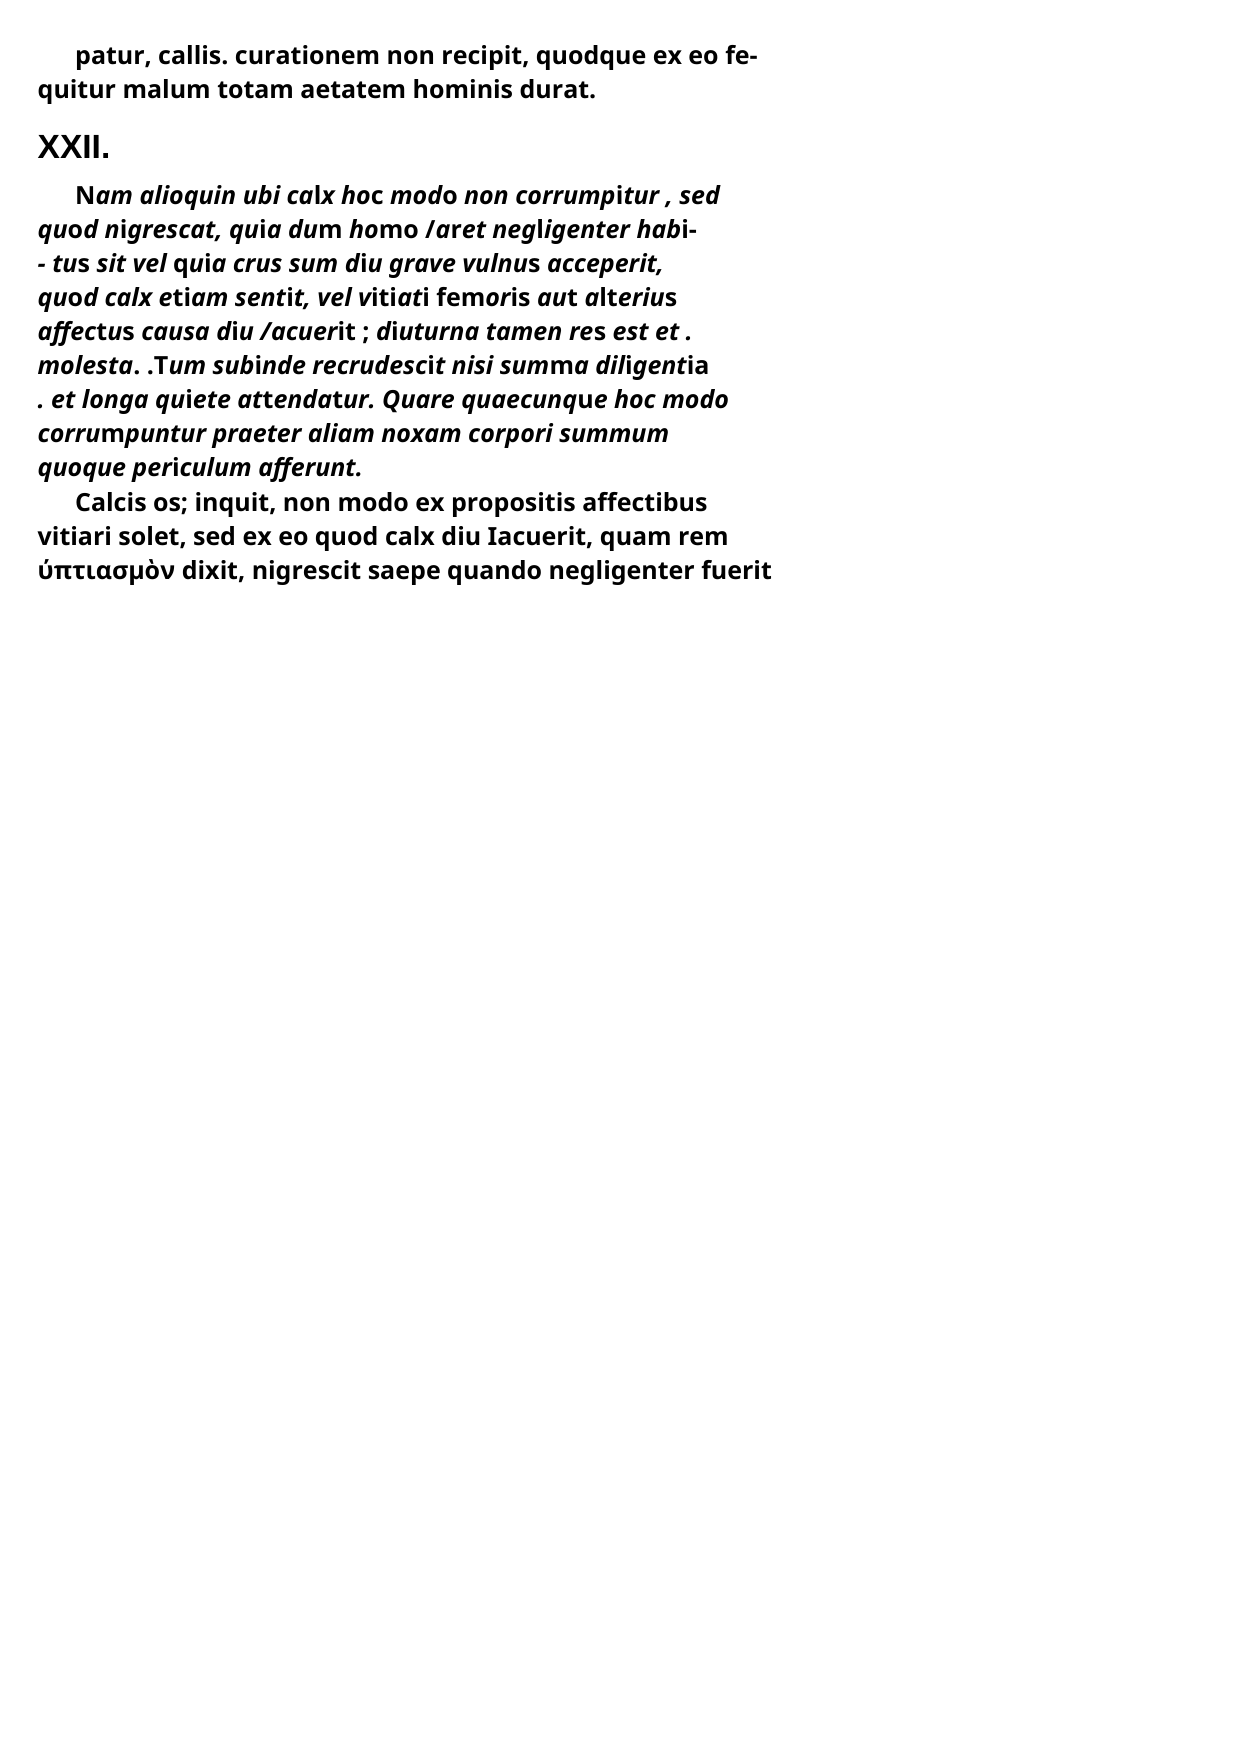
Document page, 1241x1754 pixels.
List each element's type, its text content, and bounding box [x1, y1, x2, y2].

text patur, callis. curationem non recipit, quodque ex eo fe- quitur malum totam aetatem hominis durat. [37, 37, 1203, 106]
subtitle XXII. [37, 126, 1203, 165]
text Nam alioquin ubi calx hoc modo non corrumpitur , sed quod nigrescat, quia dum homo /aret negligenter habi- - tus sit vel quia crus sum diu grave vulnus acceperit, quod calx etiam sentit, vel vitiati femoris aut alterius affectus causa diu /acuerit ; diuturna tamen res est et . molesta. .Tum subinde recrudescit nisi summa diligentia . et longa quiete attendatur. Quare quaecunque hoc modo corrumpuntur praeter aliam noxam corpori summum quoque periculum afferunt. [37, 178, 1203, 484]
text Calcis os; inquit, non modo ex propositis affectibus vitiari solet, sed ex eo quod calx diu Iacuerit, quam rem ύπτιασμὸν dixit, nigrescit saepe quando negligenter fuerit [37, 484, 1203, 586]
